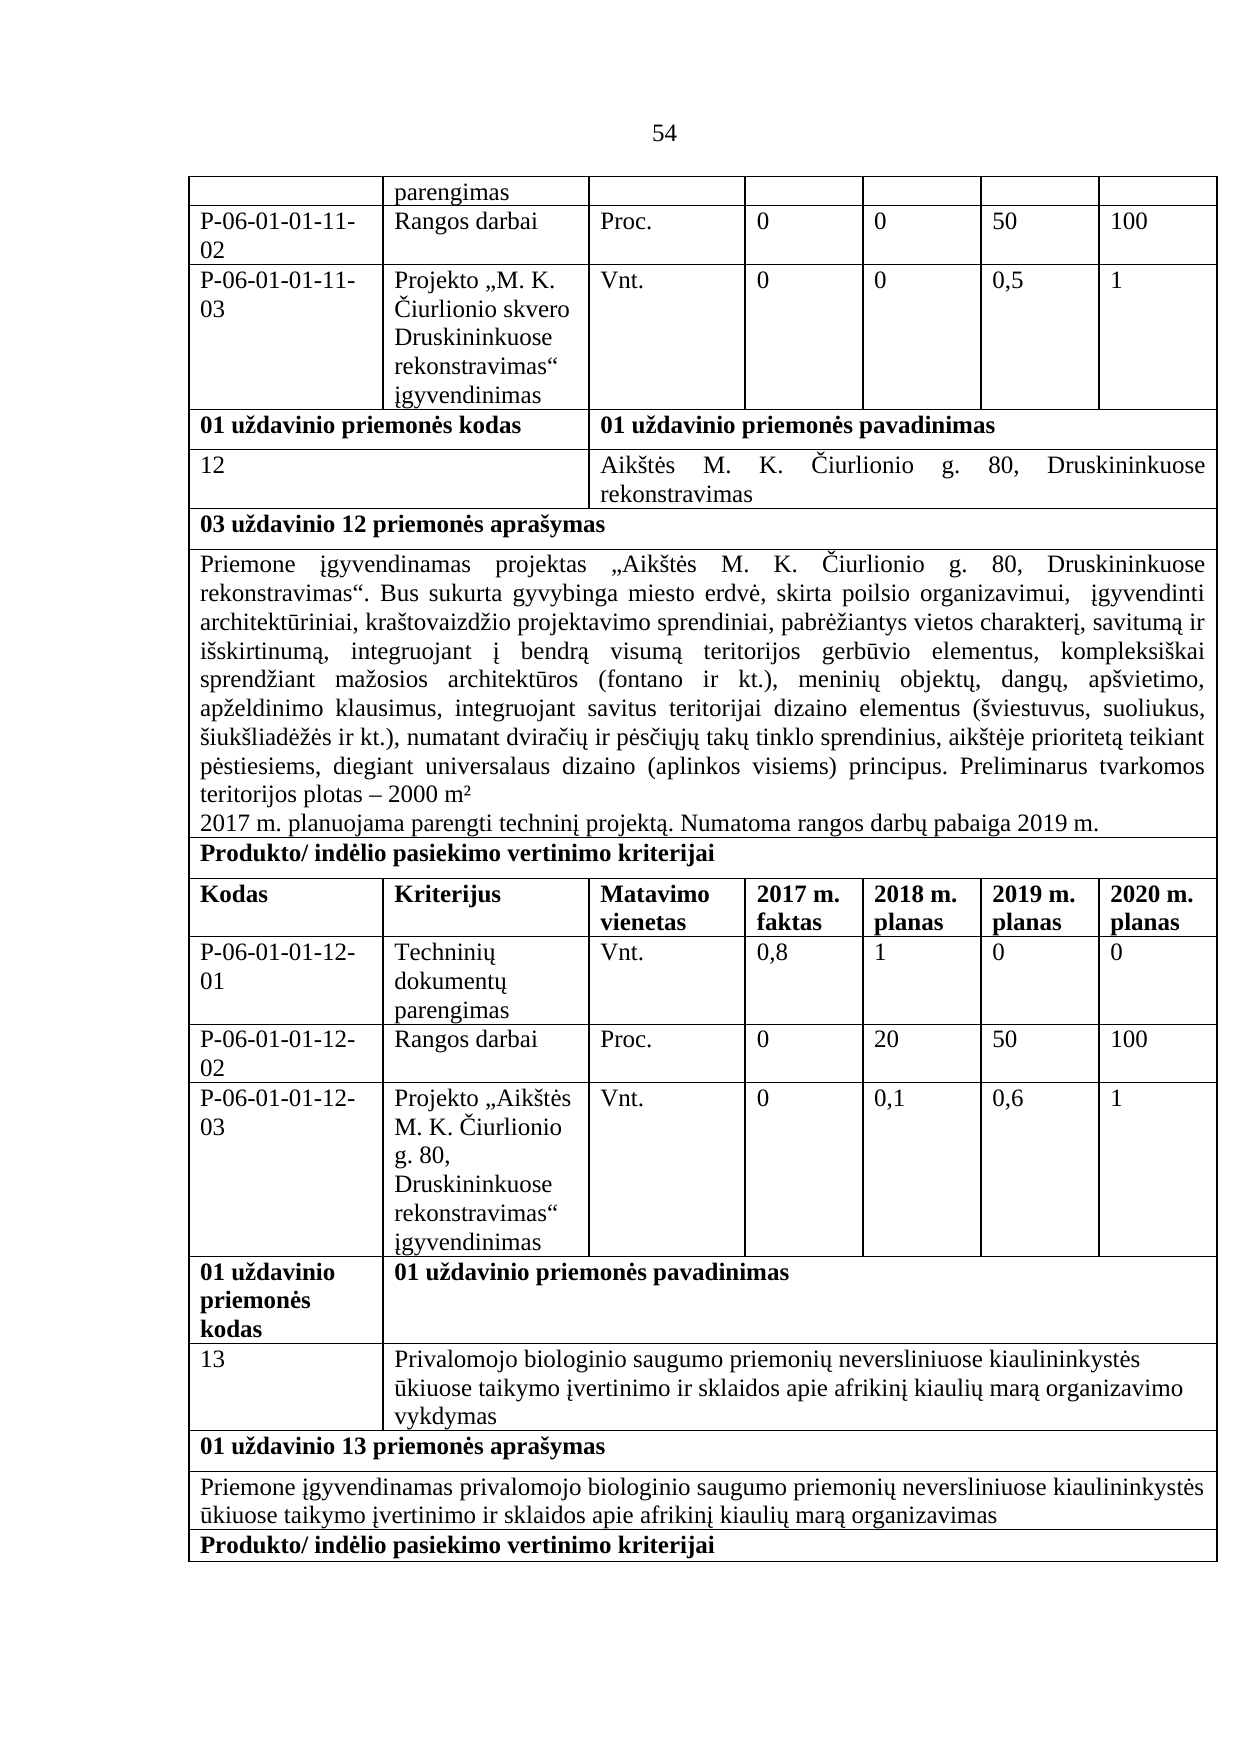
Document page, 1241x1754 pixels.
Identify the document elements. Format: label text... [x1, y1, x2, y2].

table_cell parengimas [384, 177, 588, 205]
table_cell 0,1 [864, 1083, 980, 1256]
table_cell 1 [864, 937, 980, 1023]
table_cell Vnt. [590, 937, 744, 1023]
table_cell Kriterijus [384, 879, 588, 936]
table_cell Projekto „Aikštės M. K. Čiurlionio g. 80, Druskininkuose rekonstravimas“ įgyvendinimas [384, 1083, 588, 1256]
table_cell 01 uždavinio 13 priemonės aprašymas [190, 1431, 1216, 1471]
table_cell [190, 177, 382, 205]
table_cell 01 uždavinio priemonės pavadinimas [384, 1257, 1216, 1343]
table_cell Proc. [590, 206, 744, 264]
table_cell Produkto/ indėlio pasiekimo vertinimo kriterijai [190, 838, 1216, 878]
table_cell [982, 177, 1098, 205]
table_cell 0 [746, 206, 862, 264]
table_cell P-06-01-01-12-03 [190, 1083, 382, 1256]
table_cell Aikštės M. K. Čiurlionio g. 80, Druskininkuose rekonstravimas [590, 450, 1216, 508]
table_cell 2017 m. faktas [746, 879, 862, 936]
table_cell Vnt. [590, 1083, 744, 1256]
table_cell 0 [1100, 937, 1216, 1023]
table_cell P-06-01-01-12-02 [190, 1025, 382, 1082]
table_cell 100 [1100, 1025, 1216, 1082]
table_cell 0,5 [982, 265, 1098, 409]
table_cell Projekto „M. K. Čiurlionio skvero Druskininkuose rekonstravimas“ įgyvendinimas [384, 265, 588, 409]
table_cell 01 uždavinio priemonės kodas [190, 1257, 382, 1343]
table_cell 01 uždavinio priemonės kodas [190, 410, 588, 449]
table_cell 1 [1100, 265, 1216, 409]
table_cell 2020 m. planas [1100, 879, 1216, 936]
table_cell 03 uždavinio 12 priemonės aprašymas [190, 509, 1216, 548]
table_cell 0 [864, 206, 980, 264]
table_cell Privalomojo biologinio saugumo priemonių neversliniuose kiaulininkystės ūkiuose taikymo įvertinimo ir sklaidos apie afrikinį kiaulių marą organizavimo vykdymas [384, 1344, 1216, 1430]
table_cell P-06-01-01-11-03 [190, 265, 382, 409]
table_cell 0 [982, 937, 1098, 1023]
table_cell Produkto/ indėlio pasiekimo vertinimo kriterijai [190, 1530, 1216, 1561]
table_cell 0 [746, 1083, 862, 1256]
table_cell 2019 m. planas [982, 879, 1098, 936]
table_cell 01 uždavinio priemonės pavadinimas [590, 410, 1216, 449]
table_cell Matavimo vienetas [590, 879, 744, 936]
table_cell 12 [190, 450, 588, 508]
table_cell Priemone įgyvendinamas privalomojo biologinio saugumo priemonių neversliniuose kiaulininkystės ūkiuose taikymo įvertinimo ir sklaidos apie afrikinį kiaulių marą organizavimas [190, 1472, 1216, 1529]
table_cell P-06-01-01-11-02 [190, 206, 382, 264]
table_cell 100 [1100, 206, 1216, 264]
table_cell Kodas [190, 879, 382, 936]
table_cell P-06-01-01-12-01 [190, 937, 382, 1023]
table_cell [1100, 177, 1216, 205]
table_cell Techninių dokumentų parengimas [384, 937, 588, 1023]
table_cell 50 [982, 1025, 1098, 1082]
table_cell [746, 177, 862, 205]
table_cell 0,8 [746, 937, 862, 1023]
table_cell 2018 m. planas [864, 879, 980, 936]
table_cell Proc. [590, 1025, 744, 1082]
table_cell 50 [982, 206, 1098, 264]
table_cell 0 [864, 265, 980, 409]
table_cell 20 [864, 1025, 980, 1082]
table_cell Rangos darbai [384, 206, 588, 264]
table_cell [864, 177, 980, 205]
table_cell 0 [746, 1025, 862, 1082]
table_cell Vnt. [590, 265, 744, 409]
table_cell Rangos darbai [384, 1025, 588, 1082]
table_cell [590, 177, 744, 205]
table_cell 1 [1100, 1083, 1216, 1256]
table_cell Priemone įgyvendinamas projektas „Aikštės M. K. Čiurlionio g. 80, Druskininkuose rekonstravimas“. Bus sukurta gyvybinga miesto erdvė, skirta poilsio organizavimui, įgyvendinti architektūriniai, kraštovaizdžio projektavimo sprendiniai, pabrėžiantys vietos charakterį, savitumą ir išskirtinumą, integruojant į bendrą visumą teritorijos gerbūvio elementus, kompleksiškai sprendžiant mažosios architektūros (fontano ir kt.), meninių objektų, dangų, apšvietimo, apželdinimo klausimus, integruojant savitus teritorijai dizaino elementus (šviestuvus, suoliukus, šiukšliadėžės ir kt.), numatant dviračių ir pėsčiųjų takų tinklo sprendinius, aikštėje prioritetą teikiant pėstiesiems, diegiant universalaus dizaino (aplinkos visiems) principus. Preliminarus tvarkomos teritorijos plotas – 2000 m² 2017 m. planuojama parengti techninį projektą. Numatoma rangos darbų pabaiga 2019 m. [190, 550, 1216, 837]
table_cell 0 [746, 265, 862, 409]
table_cell 13 [190, 1344, 382, 1430]
table_cell 0,6 [982, 1083, 1098, 1256]
